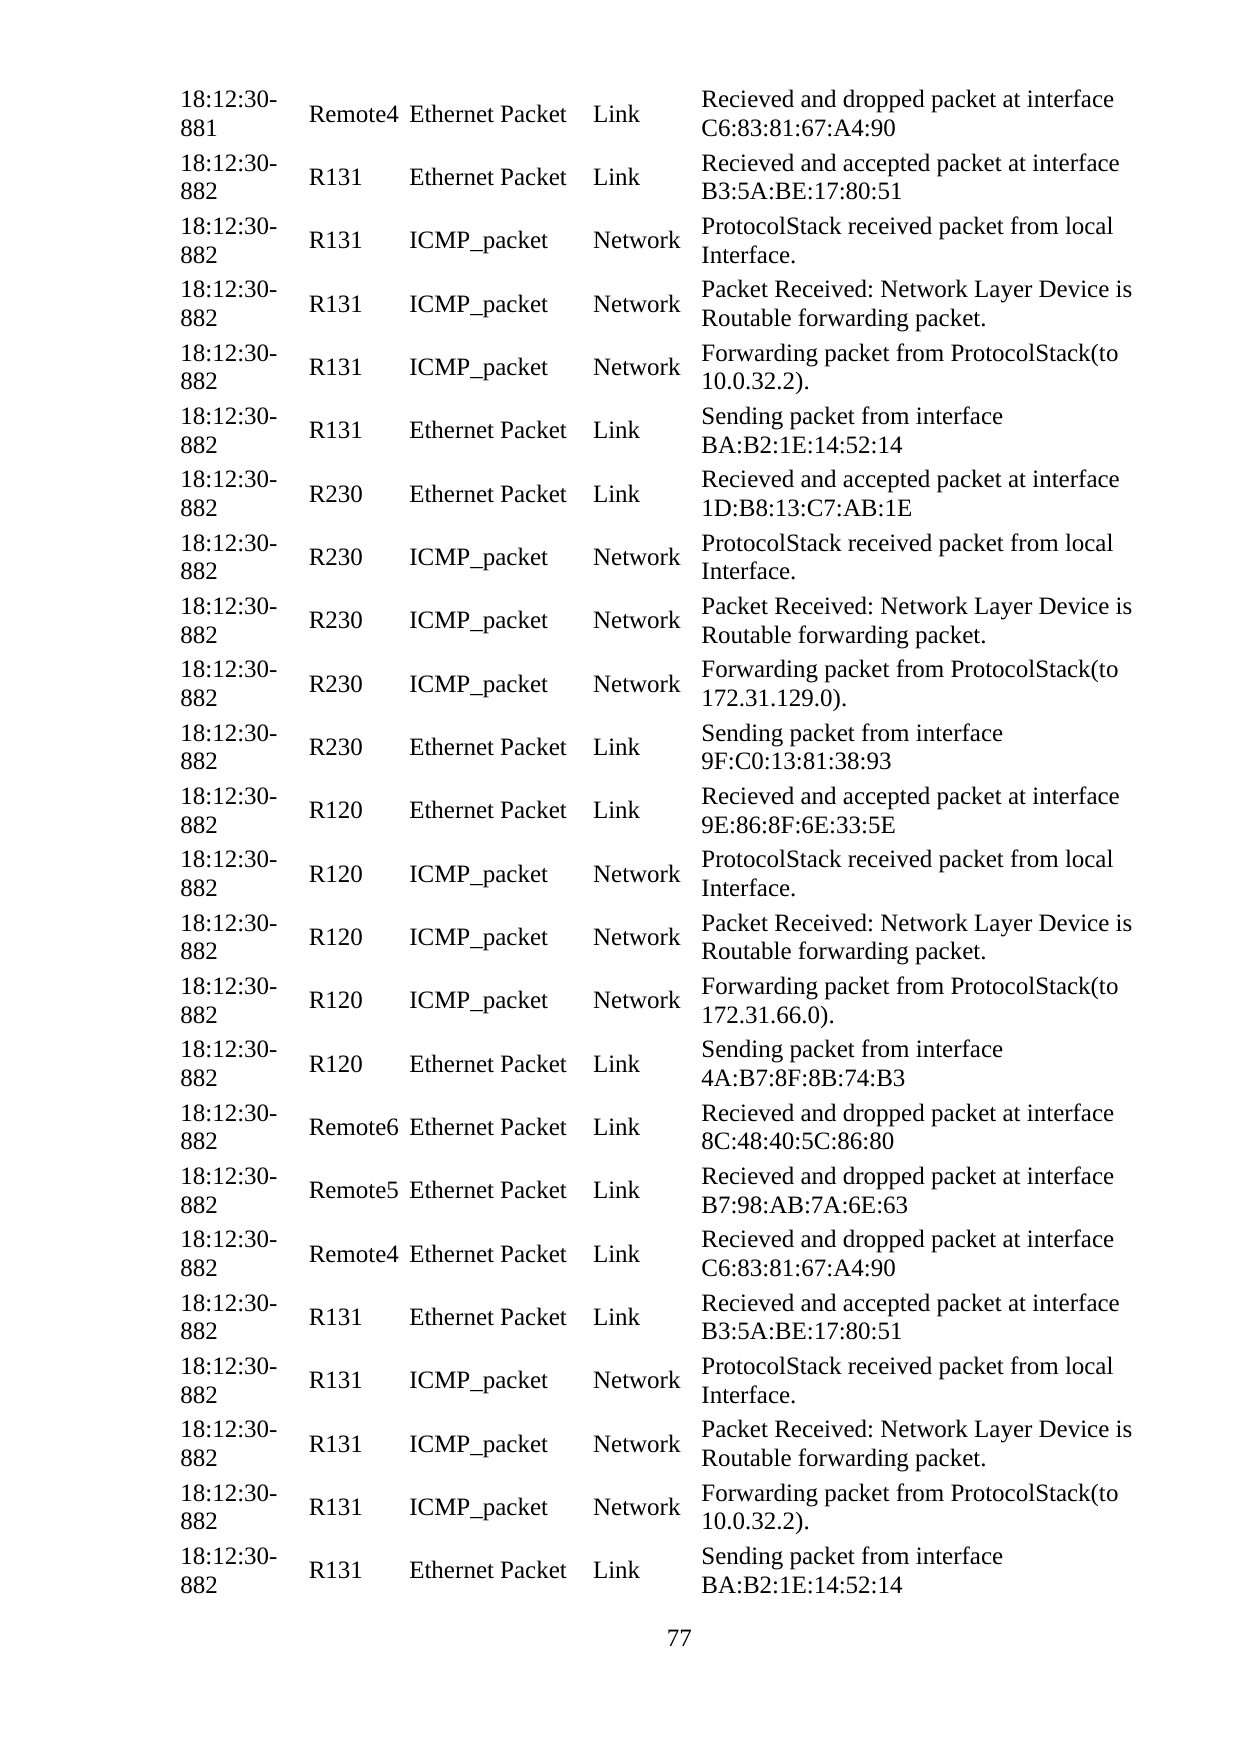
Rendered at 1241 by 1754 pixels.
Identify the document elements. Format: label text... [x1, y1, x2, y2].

table_cell Recieved and accepted packet at interface 9E:86:8F:6E:33:5E [698, 778, 1181, 841]
table_cell R131 [306, 1475, 406, 1538]
table_cell Link [590, 1031, 698, 1095]
table_cell Recieved and accepted packet at interface B3:5A:BE:17:80:51 [698, 145, 1181, 208]
table_cell 18:12:30-882 [177, 461, 306, 525]
table_cell Ethernet Packet [406, 1285, 590, 1348]
table_cell Packet Received: Network Layer Device is Routable forwarding packet. [698, 1411, 1181, 1475]
table_cell Network [590, 525, 698, 588]
table_cell ICMP_packet [406, 1348, 590, 1411]
table_cell 18:12:30-882 [177, 398, 306, 461]
table_cell Network [590, 651, 698, 715]
table_cell 18:12:30-882 [177, 715, 306, 778]
table_cell 18:12:30-882 [177, 1285, 306, 1348]
table_cell Network [590, 208, 698, 271]
table_cell 18:12:30-882 [177, 1095, 306, 1158]
table_cell Remote5 [306, 1158, 406, 1221]
table_cell R120 [306, 968, 406, 1031]
table_cell ProtocolStack received packet from local Interface. [698, 525, 1181, 588]
table_cell 18:12:30-882 [177, 1221, 306, 1285]
table_cell Recieved and accepted packet at interface 1D:B8:13:C7:AB:1E [698, 461, 1181, 525]
table_cell ICMP_packet [406, 651, 590, 715]
table_cell Network [590, 1475, 698, 1538]
table_cell Forwarding packet from ProtocolStack(to 172.31.66.0). [698, 968, 1181, 1031]
table_cell Recieved and accepted packet at interface B3:5A:BE:17:80:51 [698, 1285, 1181, 1348]
table_cell Forwarding packet from ProtocolStack(to 10.0.32.2). [698, 1475, 1181, 1538]
table_cell Network [590, 271, 698, 335]
table_cell 18:12:30-882 [177, 1158, 306, 1221]
table_cell R131 [306, 398, 406, 461]
table_cell 18:12:30-882 [177, 905, 306, 968]
table_cell Packet Received: Network Layer Device is Routable forwarding packet. [698, 588, 1181, 651]
table_cell R120 [306, 1031, 406, 1095]
table_cell Link [590, 715, 698, 778]
table_cell ICMP_packet [406, 208, 590, 271]
table_cell Recieved and dropped packet at interface C6:83:81:67:A4:90 [698, 81, 1181, 145]
table_cell 18:12:30-882 [177, 968, 306, 1031]
table_cell ProtocolStack received packet from local Interface. [698, 208, 1181, 271]
table_cell 18:12:30-882 [177, 841, 306, 905]
table_cell Ethernet Packet [406, 1031, 590, 1095]
table_cell 18:12:30-882 [177, 1031, 306, 1095]
table_cell Remote4 [306, 1221, 406, 1285]
table_cell R230 [306, 525, 406, 588]
table_cell Sending packet from interface 9F:C0:13:81:38:93 [698, 715, 1181, 778]
table_cell Network [590, 335, 698, 398]
table_cell ICMP_packet [406, 271, 590, 335]
table_cell Link [590, 1095, 698, 1158]
table_cell Ethernet Packet [406, 81, 590, 145]
table_cell R131 [306, 145, 406, 208]
table_cell R120 [306, 905, 406, 968]
table_cell Network [590, 1411, 698, 1475]
table_cell ProtocolStack received packet from local Interface. [698, 841, 1181, 905]
table_cell Link [590, 778, 698, 841]
table_cell Link [590, 145, 698, 208]
table_cell Link [590, 461, 698, 525]
table_cell Recieved and dropped packet at interface 8C:48:40:5C:86:80 [698, 1095, 1181, 1158]
table_cell Recieved and dropped packet at interface C6:83:81:67:A4:90 [698, 1221, 1181, 1285]
table_cell R131 [306, 271, 406, 335]
table_cell R230 [306, 588, 406, 651]
table_cell 18:12:30-882 [177, 208, 306, 271]
table_cell ICMP_packet [406, 1411, 590, 1475]
table_cell R131 [306, 1538, 406, 1601]
table_cell 18:12:30-882 [177, 1538, 306, 1601]
table_cell 18:12:30-882 [177, 778, 306, 841]
table_cell Link [590, 1221, 698, 1285]
table_cell R230 [306, 651, 406, 715]
table_cell Remote4 [306, 81, 406, 145]
table_cell Ethernet Packet [406, 461, 590, 525]
table_cell Ethernet Packet [406, 1095, 590, 1158]
table_cell R131 [306, 208, 406, 271]
table_cell Link [590, 1158, 698, 1221]
table_cell Link [590, 398, 698, 461]
table_cell 18:12:30-882 [177, 145, 306, 208]
table_cell R131 [306, 335, 406, 398]
table_cell R230 [306, 715, 406, 778]
table_cell Link [590, 1538, 698, 1601]
table_cell Network [590, 968, 698, 1031]
table_cell Ethernet Packet [406, 778, 590, 841]
table_cell ProtocolStack received packet from local Interface. [698, 1348, 1181, 1411]
table_cell 18:12:30-881 [177, 81, 306, 145]
table_cell ICMP_packet [406, 335, 590, 398]
table_cell Ethernet Packet [406, 145, 590, 208]
table_cell Ethernet Packet [406, 1158, 590, 1221]
table_cell Network [590, 841, 698, 905]
table_cell ICMP_packet [406, 905, 590, 968]
table_cell Network [590, 588, 698, 651]
table_cell Sending packet from interface BA:B2:1E:14:52:14 [698, 1538, 1181, 1601]
table_cell Link [590, 1285, 698, 1348]
table_cell ICMP_packet [406, 968, 590, 1031]
table_cell R131 [306, 1348, 406, 1411]
table_cell Sending packet from interface 4A:B7:8F:8B:74:B3 [698, 1031, 1181, 1095]
table_cell Ethernet Packet [406, 715, 590, 778]
table_cell Ethernet Packet [406, 398, 590, 461]
table_cell 18:12:30-882 [177, 271, 306, 335]
table_cell Ethernet Packet [406, 1221, 590, 1285]
table_cell Link [590, 81, 698, 145]
table_cell Network [590, 905, 698, 968]
table_cell Packet Received: Network Layer Device is Routable forwarding packet. [698, 905, 1181, 968]
table_cell R131 [306, 1411, 406, 1475]
table_cell 18:12:30-882 [177, 335, 306, 398]
table_cell Forwarding packet from ProtocolStack(to 172.31.129.0). [698, 651, 1181, 715]
table_cell ICMP_packet [406, 525, 590, 588]
table_cell 18:12:30-882 [177, 1348, 306, 1411]
table_cell Packet Received: Network Layer Device is Routable forwarding packet. [698, 271, 1181, 335]
table_cell 18:12:30-882 [177, 651, 306, 715]
table_cell R120 [306, 841, 406, 905]
table_cell Ethernet Packet [406, 1538, 590, 1601]
table_cell 18:12:30-882 [177, 588, 306, 651]
table_cell R230 [306, 461, 406, 525]
table_cell Remote6 [306, 1095, 406, 1158]
table_cell 18:12:30-882 [177, 1411, 306, 1475]
table_cell Forwarding packet from ProtocolStack(to 10.0.32.2). [698, 335, 1181, 398]
table_cell Sending packet from interface BA:B2:1E:14:52:14 [698, 398, 1181, 461]
table_cell Recieved and dropped packet at interface B7:98:AB:7A:6E:63 [698, 1158, 1181, 1221]
table_cell ICMP_packet [406, 588, 590, 651]
table_cell R131 [306, 1285, 406, 1348]
table_cell 18:12:30-882 [177, 525, 306, 588]
table_cell ICMP_packet [406, 841, 590, 905]
table_cell Network [590, 1348, 698, 1411]
table_cell ICMP_packet [406, 1475, 590, 1538]
table_cell R120 [306, 778, 406, 841]
table_cell 18:12:30-882 [177, 1475, 306, 1538]
